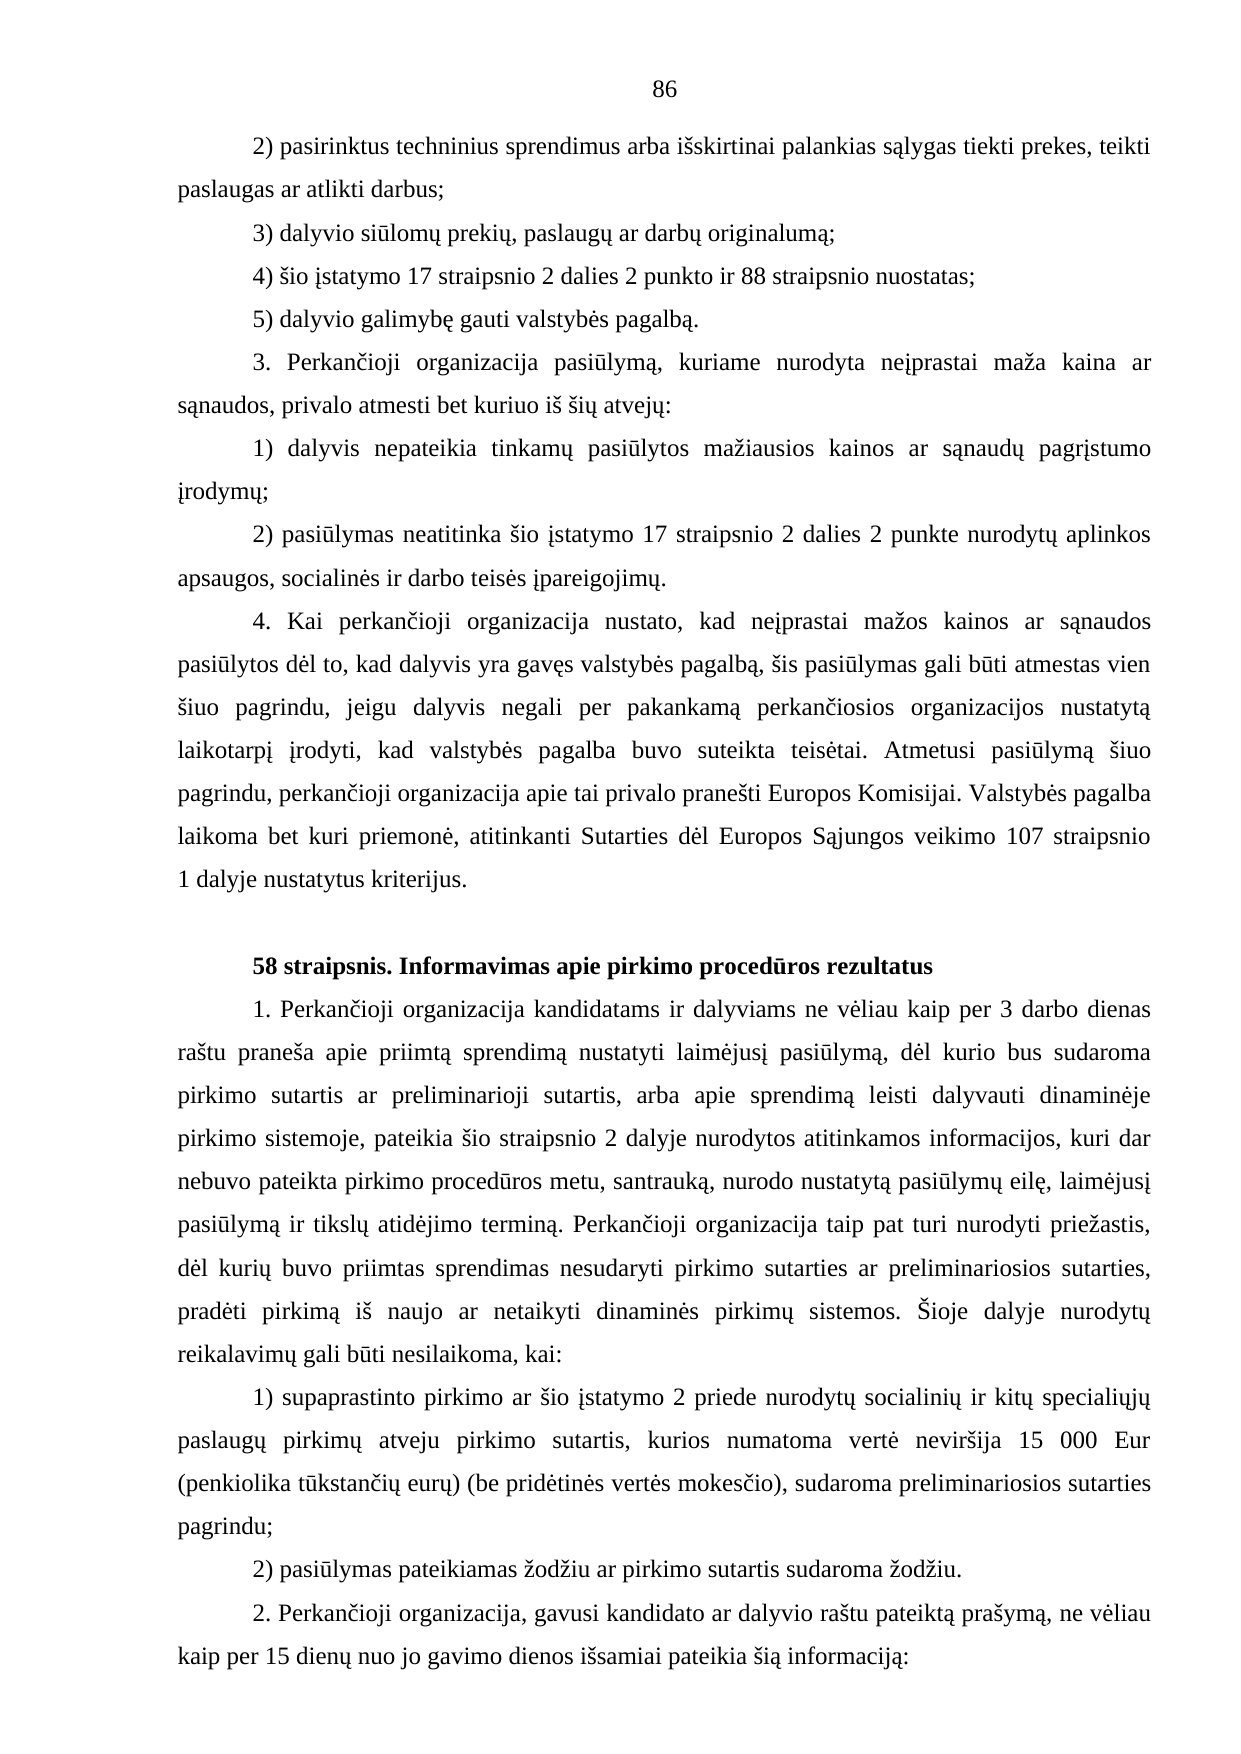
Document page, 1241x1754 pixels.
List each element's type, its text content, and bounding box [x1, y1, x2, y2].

text 2. Perkančioji organizacija, gavusi kandidato ar dalyvio raštu pateiktą prašymą, ne vėliau kaip per 15 dienų nuo jo gavimo dienos išsamiai pateikia šią informaciją: [177, 1598, 1152, 1669]
text 2) pasiūlymas pateikiamas žodžiu ar pirkimo sutartis sudaroma žodžiu. [177, 1554, 1152, 1583]
text 2) pasirinktus techninius sprendimus arba išskirtinai palankias sąlygas tiekti prekes, teikti paslaugas ar atlikti darbus; [177, 131, 1152, 203]
text 2) pasiūlymas neatitinka šio įstatymo 17 straipsnio 2 dalies 2 punkte nurodytų aplinkos apsaugos, socialinės ir darbo teisės įpareigojimų. [177, 519, 1152, 591]
text 5) dalyvio galimybę gauti valstybės pagalbą. [177, 304, 1152, 333]
text 1. Perkančioji organizacija kandidatams ir dalyviams ne vėliau kaip per 3 darbo dienas raštu praneša apie priimtą sprendimą nustatyti laimėjusį pasiūlymą, dėl kurio bus sudaroma pirkimo sutartis ar preliminarioji sutartis, arba apie sprendimą leisti dalyvauti dinaminėje pirkimo sistemoje, pateikia šio straipsnio 2 dalyje nurodytos atitinkamos informacijos, kuri dar nebuvo pateikta pirkimo procedūros metu, santrauką, nurodo nustatytą pasiūlymų eilę, laimėjusį pasiūlymą ir tikslų atidėjimo terminą. Perkančioji organizacija taip pat turi nurodyti priežastis, dėl kurių buvo priimtas sprendimas nesudaryti pirkimo sutarties ar preliminariosios sutarties, pradėti pirkimą iš naujo ar netaikyti dinaminės pirkimų sistemos. Šioje dalyje nurodytų reikalavimų gali būti nesilaikoma, kai: [177, 994, 1152, 1368]
text 58 straipsnis. Informavimas apie pirkimo procedūros rezultatus [177, 951, 1152, 979]
text 1) supaprastinto pirkimo ar šio įstatymo 2 priede nurodytų socialinių ir kitų specialiųjų paslaugų pirkimų atveju pirkimo sutartis, kurios numatoma vertė neviršija 15 000 Eur (penkiolika tūkstančių eurų) (be pridėtinės vertės mokesčio), sudaroma preliminariosios sutarties pagrindu; [177, 1382, 1152, 1540]
text 3. Perkančioji organizacija pasiūlymą, kuriame nurodyta neįprastai maža kaina ar sąnaudos, privalo atmesti bet kuriuo iš šių atvejų: [177, 347, 1152, 419]
text 4. Kai perkančioji organizacija nustato, kad neįprastai mažos kainos ar sąnaudos pasiūlytos dėl to, kad dalyvis yra gavęs valstybės pagalbą, šis pasiūlymas gali būti atmestas vien šiuo pagrindu, jeigu dalyvis negali per pakankamą perkančiosios organizacijos nustatytą laikotarpį įrodyti, kad valstybės pagalba buvo suteikta teisėtai. Atmetusi pasiūlymą šiuo pagrindu, perkančioji organizacija apie tai privalo pranešti Europos Komisijai. Valstybės pagalba laikoma bet kuri priemonė, atitinkanti Sutarties dėl Europos Sąjungos veikimo 107 straipsnio 1 dalyje nustatytus kriterijus. [177, 606, 1152, 893]
text 1) dalyvis nepateikia tinkamų pasiūlytos mažiausios kainos ar sąnaudų pagrįstumo įrodymų; [177, 433, 1152, 505]
text 3) dalyvio siūlomų prekių, paslaugų ar darbų originalumą; [177, 218, 1152, 246]
text 4) šio įstatymo 17 straipsnio 2 dalies 2 punkto ir 88 straipsnio nuostatas; [177, 261, 1152, 289]
